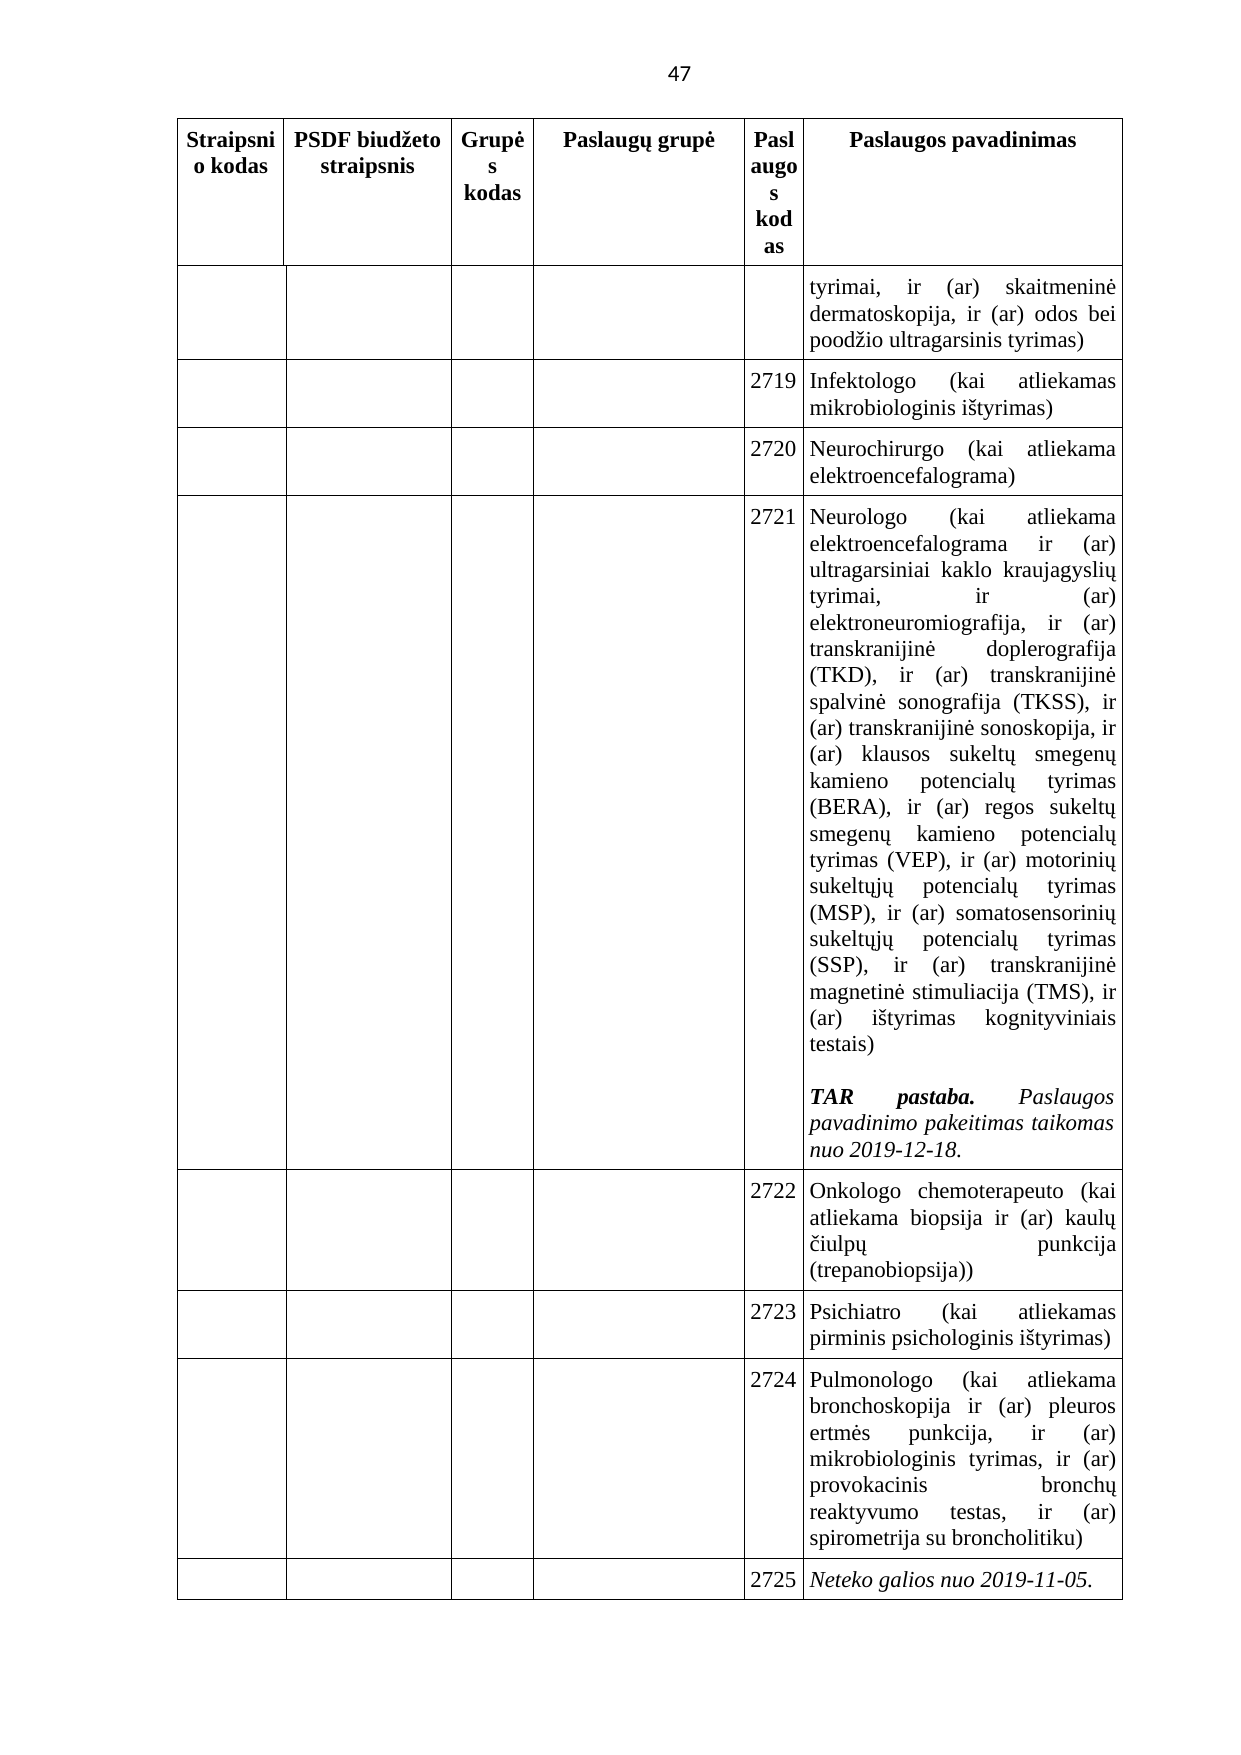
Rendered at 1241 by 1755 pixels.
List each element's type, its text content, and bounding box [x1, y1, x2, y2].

table_cell [178, 1291, 286, 1358]
table_cell [287, 1559, 451, 1599]
table_cell [452, 428, 533, 495]
table_cell Neteko galios nuo 2019-11-05. [804, 1559, 1122, 1599]
table_cell [534, 1291, 744, 1358]
table_cell [287, 428, 451, 495]
table_header Grupės kodas [452, 119, 533, 265]
table_cell [178, 428, 286, 495]
table_cell [287, 1359, 451, 1557]
table_cell [534, 360, 744, 427]
table_cell Psichiatro (kai atliekamas pirminis psichologinis ištyrimas) [804, 1291, 1122, 1358]
table_cell [178, 266, 286, 359]
table_cell tyrimai, ir (ar) skaitmeninė dermatoskopija, ir (ar) odos bei poodžio ultragarsinis tyrimas) [804, 266, 1122, 359]
table_cell [178, 1559, 286, 1599]
table_cell Neurochirurgo (kai atliekama elektroencefalograma) [804, 428, 1122, 495]
table_header Paslaugų grupė [534, 119, 744, 265]
table_cell [534, 1559, 744, 1599]
table_header PSDF biudžeto straipsnis [284, 119, 451, 265]
table_cell [287, 1291, 451, 1358]
table_cell [534, 428, 744, 495]
table_cell 2722 [745, 1170, 803, 1290]
table_cell [534, 1359, 744, 1557]
table_cell [452, 496, 533, 1169]
table_header Paslaugos kodas [745, 119, 803, 265]
table_cell [534, 1170, 744, 1290]
table_cell [178, 360, 286, 427]
table_cell [452, 1359, 533, 1557]
table_cell 2719 [745, 360, 803, 427]
table_cell [178, 1359, 286, 1557]
table_cell [452, 1291, 533, 1358]
table_cell [452, 360, 533, 427]
table_cell 2724 [745, 1359, 803, 1557]
table_cell [534, 266, 744, 359]
table_cell [287, 1170, 451, 1290]
table_cell Onkologo chemoterapeuto (kai atliekama biopsija ir (ar) kaulų čiulpų punkcija (trepanobiopsija)) [804, 1170, 1122, 1290]
table_cell [452, 1170, 533, 1290]
table_cell 2721 [745, 496, 803, 1169]
table_header Straipsnio kodas [178, 119, 283, 265]
table_cell 2720 [745, 428, 803, 495]
table_cell 2725 [745, 1559, 803, 1599]
table_cell [287, 360, 451, 427]
table_cell [452, 266, 533, 359]
table_cell Neurologo (kai atliekama elektroencefalograma ir (ar) ultragarsiniai kaklo kraujagyslių tyrimai, ir (ar) elektroneuromiografija, ir (ar) transkranijinė doplerografija (TKD), ir (ar) transkranijinė spalvinė sonografija (TKSS), ir (ar) transkranijinė sonoskopija, ir (ar) klausos sukeltų smegenų kamieno potencialų tyrimas (BERA), ir (ar) regos sukeltų smegenų kamieno potencialų tyrimas (VEP), ir (ar) motorinių sukeltųjų potencialų tyrimas (MSP), ir (ar) somatosensorinių sukeltųjų potencialų tyrimas (SSP), ir (ar) transkranijinė magnetinė stimuliacija (TMS), ir (ar) ištyrimas kognityviniais testais) TAR pastaba. Paslaugos pavadinimo pakeitimas taikomas nuo 2019-12-18. [804, 496, 1122, 1169]
table_cell [178, 1170, 286, 1290]
table_cell Infektologo (kai atliekamas mikrobiologinis ištyrimas) [804, 360, 1122, 427]
table_cell [287, 266, 451, 359]
table_cell [178, 496, 286, 1169]
table_cell [745, 266, 803, 359]
table_header Paslaugos pavadinimas [804, 119, 1122, 265]
table_cell Pulmonologo (kai atliekama bronchoskopija ir (ar) pleuros ertmės punkcija, ir (ar) mikrobiologinis tyrimas, ir (ar) provokacinis bronchų reaktyvumo testas, ir (ar) spirometrija su broncholitiku) [804, 1359, 1122, 1557]
table_cell [452, 1559, 533, 1599]
table_cell [534, 496, 744, 1169]
table_cell [287, 496, 451, 1169]
table_cell 2723 [745, 1291, 803, 1358]
